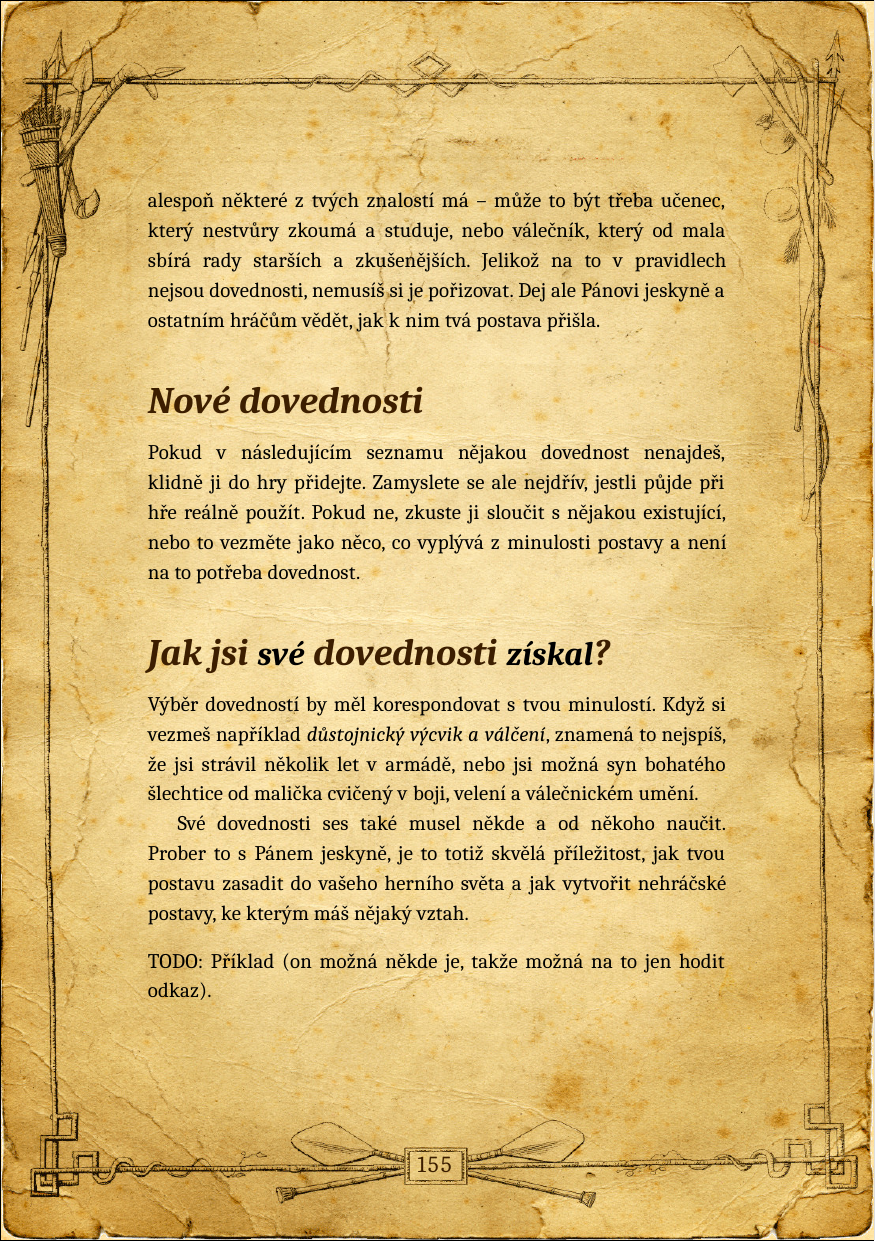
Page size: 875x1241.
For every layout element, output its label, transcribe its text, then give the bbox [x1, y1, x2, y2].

text alespoň některé z⁠ tvých znalostí má – může to být třeba učenec, který nestvůry zkoumá a⁠ studuje, nebo válečník, který od mala sbírá rady starších a⁠ zkušenějších. Jelikož na to v⁠ pravidlech nejsou dovednosti, nemusíš si je pořizovat. Dej ale Pánovi jeskyně a⁠ ostatním hráčům vědět, jak k⁠ nim tvá postava přišla. [148, 189, 726, 333]
text Pokud v⁠ následujícím seznamu nějakou dovednost nenajdeš, klidně ji do hry přidejte. Zamyslete se ale nejdřív, jestli půjde při hře reálně použít. Pokud ne, zkuste ji sloučit s⁠ nějakou existující, nebo to vezměte jako něco, co vyplývá z⁠ minulosti postavy a⁠ není na to potřeba dovednost. [148, 441, 726, 584]
picture [1, 1, 874, 1240]
subtitle Nové dovednosti [148, 380, 726, 423]
text Výběr dovedností by měl korespondovat s⁠ tvou minulostí. Když si vezmeš například důstojnický výcvik a⁠ válčení, znamená to nejspíš, že jsi strávil několik let v⁠ armádě, nebo jsi možná syn bohatého šlechtice od malička cvičený v⁠ boji, velení a⁠ válečnickém umění. Své dovednosti ses také musel někde a⁠ od někoho naučit. Prober to s⁠ Pánem jeskyně, je to totiž skvělá příležitost, jak tvou postavu zasadit do vašeho herního světa a⁠ jak vytvořit nehráčské postavy, ke kterým máš nějaký vztah. [148, 692, 726, 926]
text TODO: Příklad (on možná někde je, takže možná na to jen hodit odkaz). [148, 949, 726, 1003]
subtitle Jak jsi své dovednosti získal? [148, 632, 726, 675]
